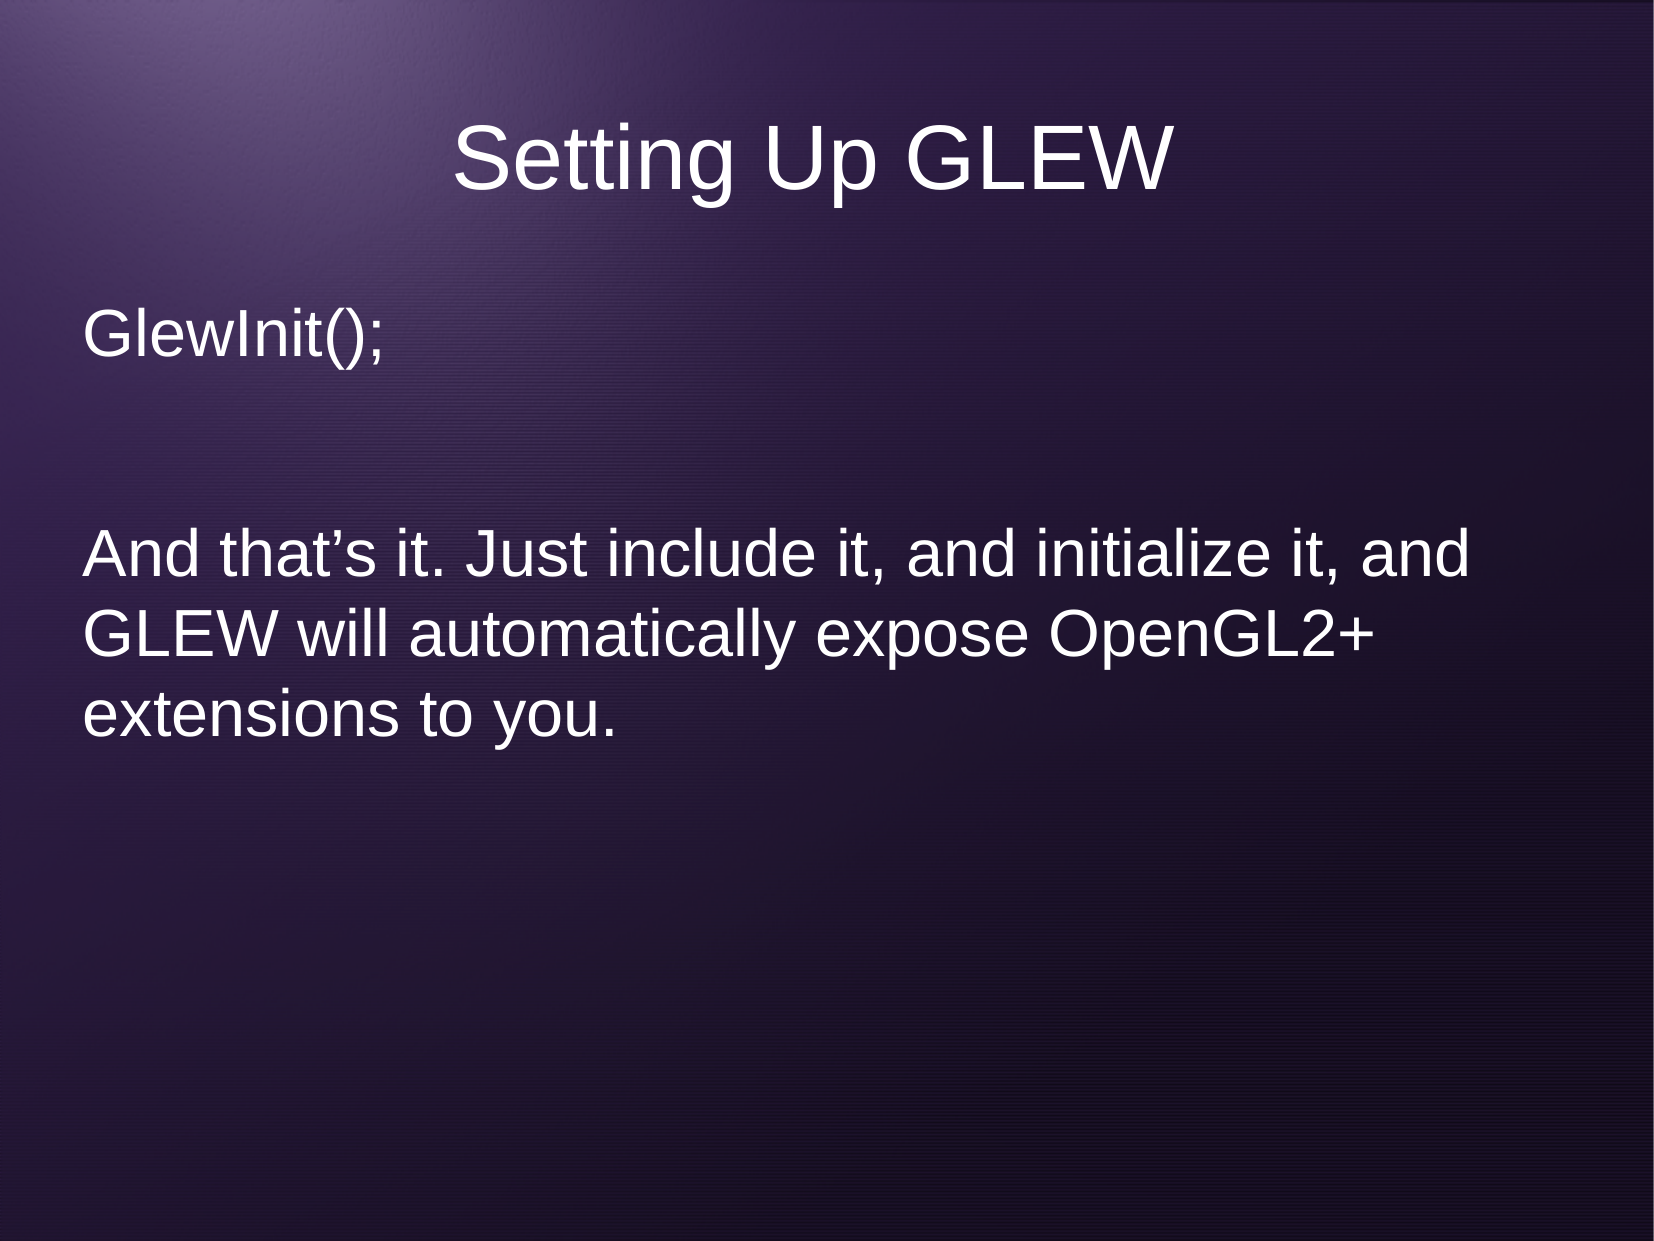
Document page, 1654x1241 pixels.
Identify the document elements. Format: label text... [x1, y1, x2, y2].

title Setting Up GLEW [82, 49, 1571, 257]
list GlewInit(); And that’s it. Just include it, and initialize it, and GLEW will automatically expose OpenGL2+ extensions to you. [82, 290, 1571, 1010]
